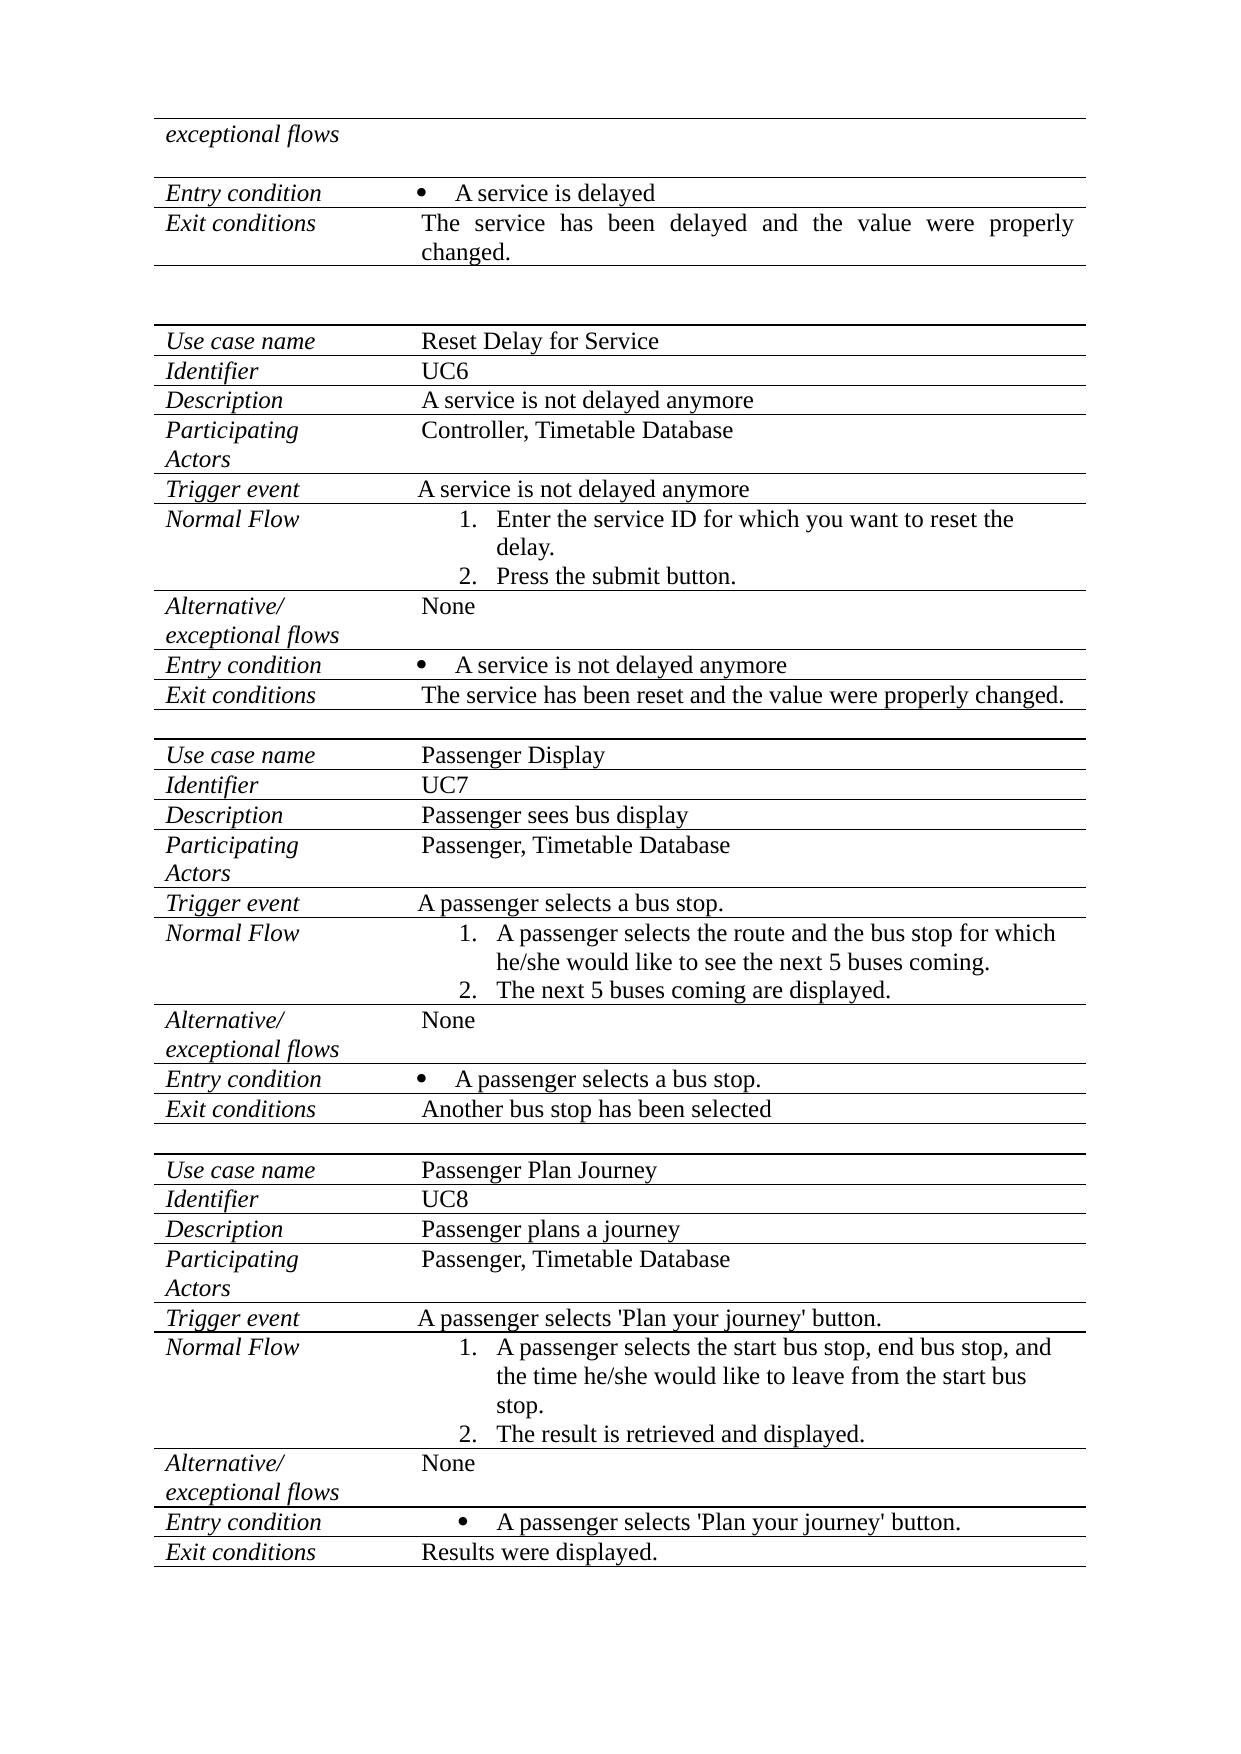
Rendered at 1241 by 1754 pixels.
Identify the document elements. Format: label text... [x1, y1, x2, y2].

table_cell Alternative/exceptional flows [154, 1005, 410, 1063]
table_cell Exit conditions [154, 1537, 410, 1566]
table_cell [410, 119, 1086, 177]
table_cell Exit conditions [154, 1094, 410, 1123]
table_cell Results were displayed. [410, 1537, 1086, 1566]
table_cell Another bus stop has been selected [410, 1094, 1086, 1123]
table_cell A passenger selects the route and the bus stop for which he/she would like to see the next 5 buses coming. The next 5 buses coming are displayed. [410, 918, 1086, 1004]
table_cell Trigger event [154, 474, 410, 503]
table_cell Exit conditions [154, 208, 410, 265]
table_header Passenger Display [410, 740, 1086, 769]
table_cell A passenger selects 'Plan your journey' button. [410, 1303, 1086, 1331]
table_cell A passenger selects a bus stop. [410, 888, 1086, 917]
table_cell exceptional flows [154, 119, 410, 177]
table_cell Description [154, 1214, 410, 1243]
table_cell Passenger plans a journey [410, 1214, 1086, 1243]
table_cell None [410, 1005, 1086, 1063]
table_cell Participating Actors [154, 830, 410, 887]
table_cell A service is not delayed anymore [410, 474, 1086, 503]
table_cell Passenger, Timetable Database [410, 830, 1086, 887]
table_cell Entry condition [154, 1508, 410, 1536]
table_cell The service has been reset and the value were properly changed. [410, 680, 1086, 708]
table_cell Trigger event [154, 1303, 410, 1331]
table_cell Entry condition [154, 1064, 410, 1093]
table_cell Controller, Timetable Database [410, 415, 1086, 473]
table_cell Trigger event [154, 888, 410, 917]
table_cell A service is delayed [410, 178, 1086, 207]
table_cell None [410, 591, 1086, 649]
table_cell Passenger sees bus display [410, 800, 1086, 829]
table_cell Description [154, 386, 410, 414]
table_cell Participating Actors [154, 1244, 410, 1302]
table_cell Identifier [154, 1185, 410, 1213]
table_cell Normal Flow [154, 918, 410, 1004]
table_cell A service is not delayed anymore [410, 386, 1086, 414]
table_cell Normal Flow [154, 1333, 410, 1447]
table_cell A passenger selects a bus stop. [410, 1064, 1086, 1093]
table_cell UC6 [410, 356, 1086, 384]
table_cell UC8 [410, 1185, 1086, 1213]
table_cell Entry condition [154, 650, 410, 679]
table_header Passenger Plan Journey [410, 1155, 1086, 1183]
table_cell Normal Flow [154, 504, 410, 590]
table_cell A service is not delayed anymore [410, 650, 1086, 679]
table_cell Exit conditions [154, 680, 410, 708]
table_cell Identifier [154, 770, 410, 799]
table_header Reset Delay for Service [410, 326, 1086, 355]
table_cell A passenger selects 'Plan your journey' button. [410, 1508, 1086, 1536]
table_header Use case name [154, 326, 410, 355]
table_cell Entry condition [154, 178, 410, 207]
table_cell None [410, 1449, 1086, 1506]
table_header Use case name [154, 1155, 410, 1183]
table_cell A passenger selects the start bus stop, end bus stop, and the time he/she would like to leave from the start bus stop. The result is retrieved and displayed. [410, 1333, 1086, 1447]
table_cell Identifier [154, 356, 410, 384]
table_cell Participating Actors [154, 415, 410, 473]
table_cell Enter the service ID for which you want to reset the delay. Press the submit button. [410, 504, 1086, 590]
table_cell UC7 [410, 770, 1086, 799]
table_cell Description [154, 800, 410, 829]
table_cell The service has been delayed and the value were properly changed. [410, 208, 1086, 265]
table_cell Alternative/exceptional flows [154, 1449, 410, 1506]
table_header Use case name [154, 740, 410, 769]
table_cell Alternative/exceptional flows [154, 591, 410, 649]
table_cell Passenger, Timetable Database [410, 1244, 1086, 1302]
